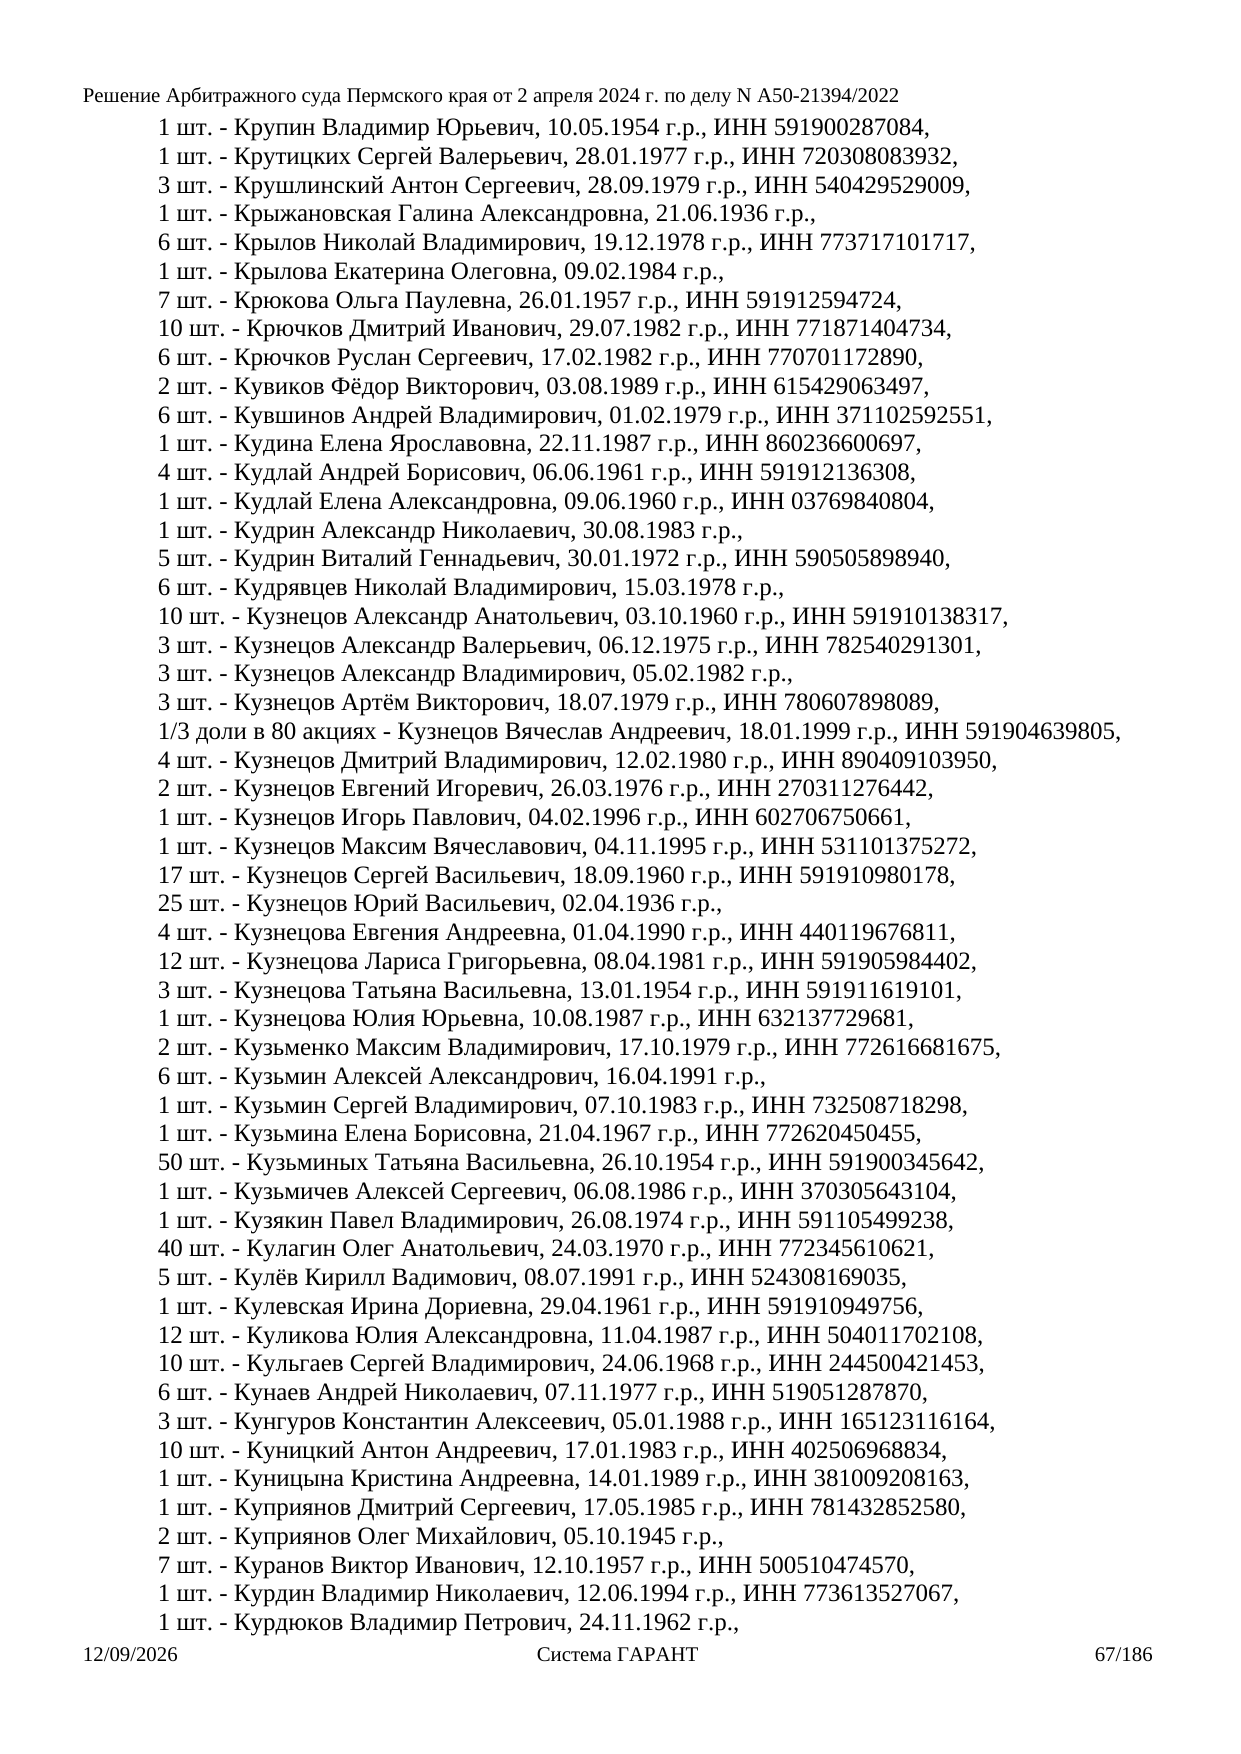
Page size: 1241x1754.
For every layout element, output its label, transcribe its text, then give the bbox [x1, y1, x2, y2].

text 3 шт. - Кузнецов Александр Владимирович, 05.02.1982 г.р., [83, 658, 1157, 687]
text 12 шт. - Куликова Юлия Александровна, 11.04.1987 г.р., ИНН 504011702108, [83, 1320, 1157, 1348]
text 2 шт. - Кузьменко Максим Владимирович, 17.10.1979 г.р., ИНН 772616681675, [83, 1032, 1157, 1061]
text 1 шт. - Кузнецов Игорь Павлович, 04.02.1996 г.р., ИНН 602706750661, [83, 802, 1157, 831]
text 17 шт. - Кузнецов Сергей Васильевич, 18.09.1960 г.р., ИНН 591910980178, [83, 860, 1157, 888]
text 10 шт. - Куницкий Антон Андреевич, 17.01.1983 г.р., ИНН 402506968834, [83, 1435, 1157, 1463]
text 6 шт. - Кунаев Андрей Николаевич, 07.11.1977 г.р., ИНН 519051287870, [83, 1377, 1157, 1406]
text 2 шт. - Кузнецов Евгений Игоревич, 26.03.1976 г.р., ИНН 270311276442, [83, 773, 1157, 802]
text 6 шт. - Кудрявцев Николай Владимирович, 15.03.1978 г.р., [83, 572, 1157, 601]
text 6 шт. - Кувшинов Андрей Владимирович, 01.02.1979 г.р., ИНН 371102592551, [83, 400, 1157, 428]
text 7 шт. - Куранов Виктор Иванович, 12.10.1957 г.р., ИНН 500510474570, [83, 1550, 1157, 1578]
text 1 шт. - Кузьмин Сергей Владимирович, 07.10.1983 г.р., ИНН 732508718298, [83, 1090, 1157, 1118]
text 10 шт. - Крючков Дмитрий Иванович, 29.07.1982 г.р., ИНН 771871404734, [83, 313, 1157, 342]
text 6 шт. - Крючков Руслан Сергеевич, 17.02.1982 г.р., ИНН 770701172890, [83, 342, 1157, 371]
text 1 шт. - Куприянов Дмитрий Сергеевич, 17.05.1985 г.р., ИНН 781432852580, [83, 1492, 1157, 1521]
text 1 шт. - Кузьмина Елена Борисовна, 21.04.1967 г.р., ИНН 772620450455, [83, 1118, 1157, 1147]
text 1 шт. - Крылова Екатерина Олеговна, 09.02.1984 г.р., [83, 256, 1157, 285]
text 25 шт. - Кузнецов Юрий Васильевич, 02.04.1936 г.р., [83, 888, 1157, 917]
text 1 шт. - Кудина Елена Ярославовна, 22.11.1987 г.р., ИНН 860236600697, [83, 428, 1157, 457]
text 12 шт. - Кузнецова Лариса Григорьевна, 08.04.1981 г.р., ИНН 591905984402, [83, 946, 1157, 975]
text 1 шт. - Крупин Владимир Юрьевич, 10.05.1954 г.р., ИНН 591900287084, [83, 112, 1157, 141]
text 1 шт. - Кузьмичев Алексей Сергеевич, 06.08.1986 г.р., ИНН 370305643104, [83, 1176, 1157, 1205]
text 1 шт. - Куницына Кристина Андреевна, 14.01.1989 г.р., ИНН 381009208163, [83, 1463, 1157, 1492]
text 3 шт. - Кунгуров Константин Алексеевич, 05.01.1988 г.р., ИНН 165123116164, [83, 1406, 1157, 1435]
text 1 шт. - Крыжановская Галина Александровна, 21.06.1936 г.р., [83, 198, 1157, 227]
text 5 шт. - Кулёв Кирилл Вадимович, 08.07.1991 г.р., ИНН 524308169035, [83, 1262, 1157, 1291]
text 1 шт. - Кудлай Елена Александровна, 09.06.1960 г.р., ИНН 03769840804, [83, 486, 1157, 515]
text 4 шт. - Кузнецова Евгения Андреевна, 01.04.1990 г.р., ИНН 440119676811, [83, 917, 1157, 946]
text 1 шт. - Крутицких Сергей Валерьевич, 28.01.1977 г.р., ИНН 720308083932, [83, 141, 1157, 170]
text 4 шт. - Кудлай Андрей Борисович, 06.06.1961 г.р., ИНН 591912136308, [83, 457, 1157, 486]
text 6 шт. - Кузьмин Алексей Александрович, 16.04.1991 г.р., [83, 1061, 1157, 1090]
text 2 шт. - Куприянов Олег Михайлович, 05.10.1945 г.р., [83, 1521, 1157, 1550]
text 6 шт. - Крылов Николай Владимирович, 19.12.1978 г.р., ИНН 773717101717, [83, 227, 1157, 256]
text 1 шт. - Кузякин Павел Владимирович, 26.08.1974 г.р., ИНН 591105499238, [83, 1205, 1157, 1233]
text 3 шт. - Кузнецов Артём Викторович, 18.07.1979 г.р., ИНН 780607898089, [83, 687, 1157, 716]
text 1 шт. - Кудрин Александр Николаевич, 30.08.1983 г.р., [83, 515, 1157, 543]
text 3 шт. - Кузнецов Александр Валерьевич, 06.12.1975 г.р., ИНН 782540291301, [83, 630, 1157, 658]
text 3 шт. - Кузнецова Татьяна Васильевна, 13.01.1954 г.р., ИНН 591911619101, [83, 975, 1157, 1003]
text 1/3 доли в 80 акциях - Кузнецов Вячеслав Андреевич, 18.01.1999 г.р., ИНН 591904639805, [83, 716, 1157, 745]
text 1 шт. - Кузнецова Юлия Юрьевна, 10.08.1987 г.р., ИНН 632137729681, [83, 1003, 1157, 1032]
text 1 шт. - Кузнецов Максим Вячеславович, 04.11.1995 г.р., ИНН 531101375272, [83, 831, 1157, 860]
text 7 шт. - Крюкова Ольга Паулевна, 26.01.1957 г.р., ИНН 591912594724, [83, 285, 1157, 313]
text 1 шт. - Кулевская Ирина Дориевна, 29.04.1961 г.р., ИНН 591910949756, [83, 1291, 1157, 1320]
text 5 шт. - Кудрин Виталий Геннадьевич, 30.01.1972 г.р., ИНН 590505898940, [83, 543, 1157, 572]
text 1 шт. - Курдюков Владимир Петрович, 24.11.1962 г.р., [83, 1607, 1157, 1636]
text 1 шт. - Курдин Владимир Николаевич, 12.06.1994 г.р., ИНН 773613527067, [83, 1578, 1157, 1607]
text 2 шт. - Кувиков Фёдор Викторович, 03.08.1989 г.р., ИНН 615429063497, [83, 371, 1157, 400]
text 3 шт. - Крушлинский Антон Сергеевич, 28.09.1979 г.р., ИНН 540429529009, [83, 170, 1157, 198]
text 10 шт. - Кульгаев Сергей Владимирович, 24.06.1968 г.р., ИНН 244500421453, [83, 1348, 1157, 1377]
text 40 шт. - Кулагин Олег Анатольевич, 24.03.1970 г.р., ИНН 772345610621, [83, 1233, 1157, 1262]
text 10 шт. - Кузнецов Александр Анатольевич, 03.10.1960 г.р., ИНН 591910138317, [83, 601, 1157, 630]
text 4 шт. - Кузнецов Дмитрий Владимирович, 12.02.1980 г.р., ИНН 890409103950, [83, 745, 1157, 773]
text 50 шт. - Кузьминых Татьяна Васильевна, 26.10.1954 г.р., ИНН 591900345642, [83, 1147, 1157, 1176]
